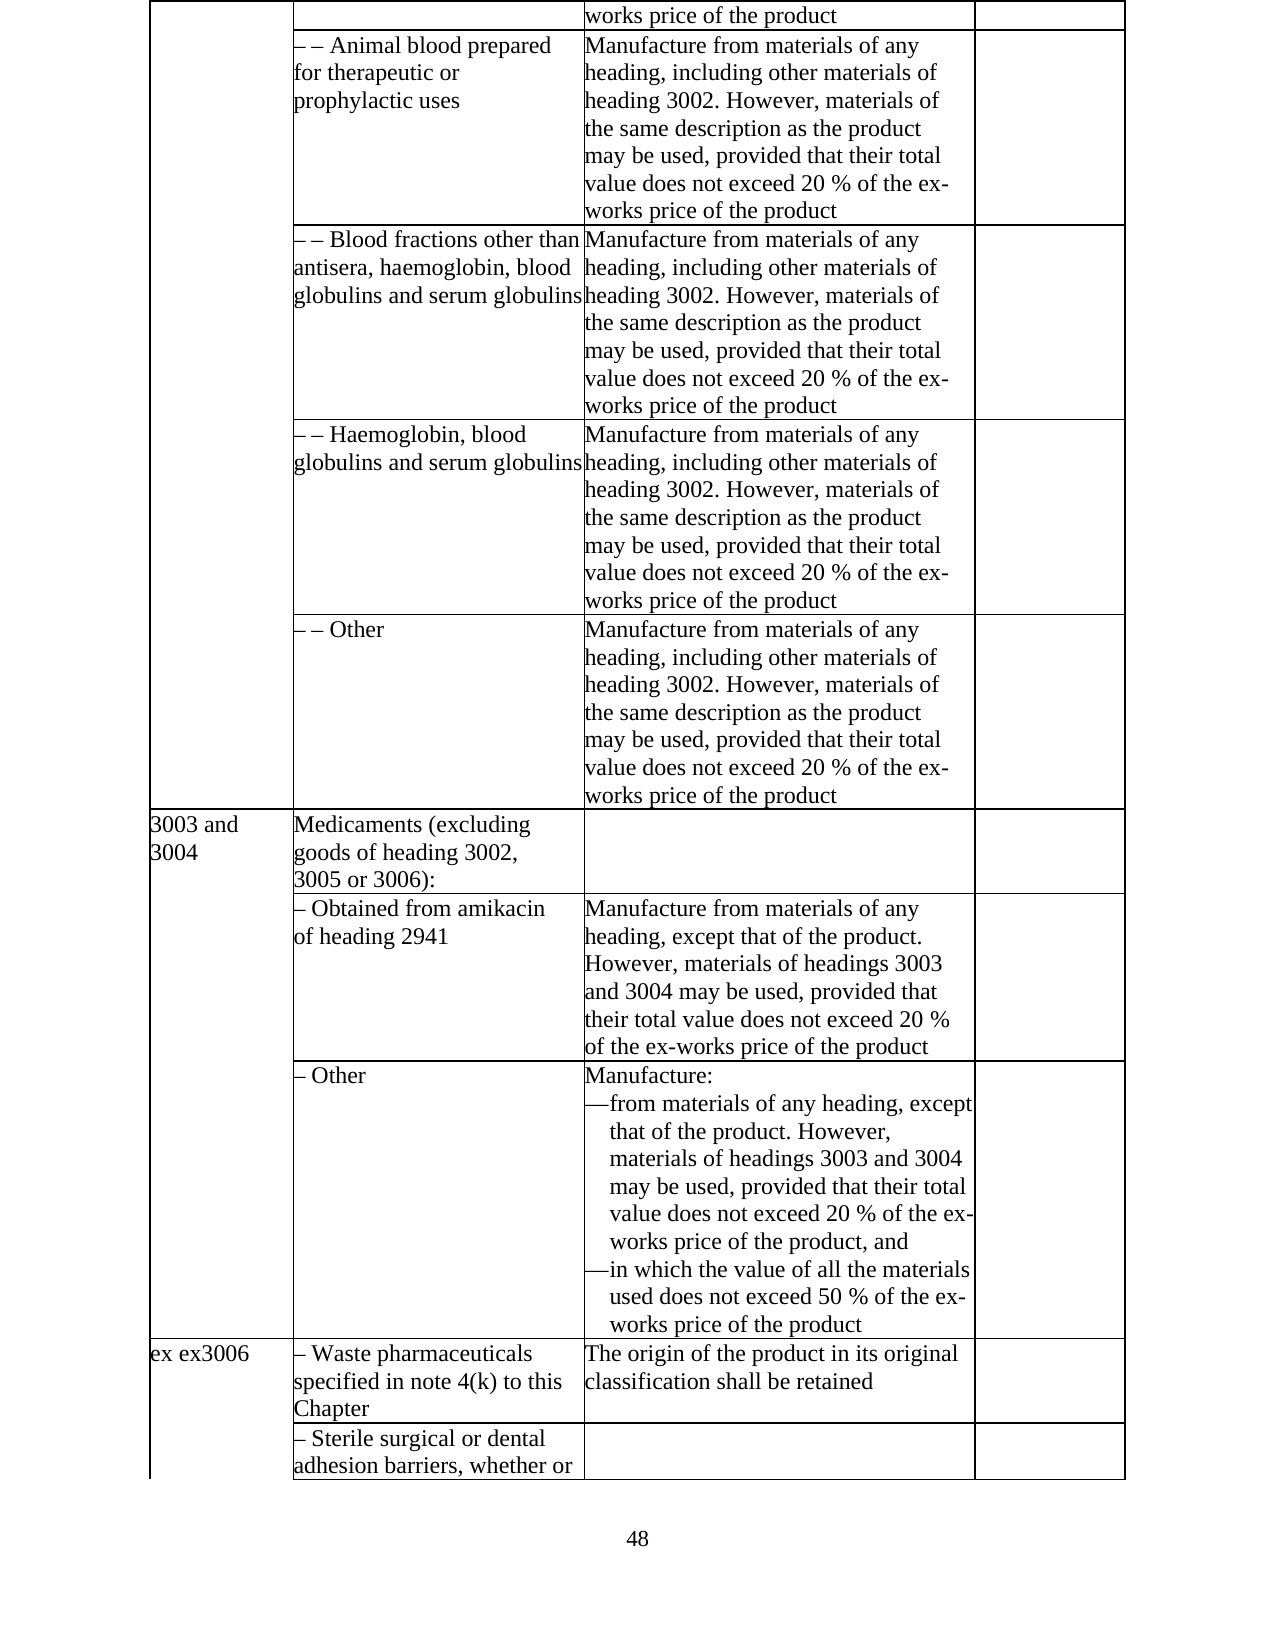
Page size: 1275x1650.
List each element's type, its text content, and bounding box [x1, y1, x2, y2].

table_cell [976, 1424, 1124, 1479]
table_cell [976, 31, 1124, 224]
table_cell [585, 1424, 974, 1479]
table_cell Manufacture from materials of any heading, except that of the product. However, materials of headings 3003 and 3004 may be used, provided that their total value does not exceed 20 % of the ex-works price of the product [585, 894, 974, 1060]
table_cell – – Other [294, 615, 584, 808]
table_cell Manufacture from materials of any heading, including other materials of heading 3002. However, materials of the same description as the product may be used, provided that their total value does not exceed 20 % of the ex-works price of the product [585, 420, 974, 613]
table_cell The origin of the product in its original classification shall be retained [585, 1339, 974, 1422]
table_cell Manufacture from materials of any heading, including other materials of heading 3002. However, materials of the same description as the product may be used, provided that their total value does not exceed 20 % of the ex-works price of the product [585, 615, 974, 808]
table_cell [976, 615, 1124, 808]
table_cell [976, 894, 1124, 1060]
table_cell Manufacture from materials of any heading, including other materials of heading 3002. However, materials of the same description as the product may be used, provided that their total value does not exceed 20 % of the ex-works price of the product [585, 226, 974, 419]
table_header — [585, 1255, 609, 1337]
table_cell [294, 2, 584, 29]
table_cell Manufacture: [585, 1062, 974, 1338]
table_cell [976, 226, 1124, 419]
table_cell Medicaments (excluding goods of heading 3002, 3005 or 3006): [294, 810, 584, 893]
table_cell [585, 810, 974, 893]
table_cell – – Blood fractions other than antisera, haemoglobin, blood globulins and serum globulins [294, 226, 584, 419]
table_cell works price of the product [585, 2, 974, 29]
table_cell – – Haemoglobin, blood globulins and serum globulins [294, 420, 584, 613]
table_cell – – Animal blood prepared for therapeutic or prophylactic uses [294, 31, 584, 224]
table_cell [976, 2, 1124, 29]
table_cell [976, 420, 1124, 613]
table_cell [976, 1339, 1124, 1422]
table_cell – Other [294, 1062, 584, 1338]
table_cell – Sterile surgical or dental adhesion barriers, whether or [294, 1424, 584, 1479]
table_header in which the value of all the materials used does not exceed 50 % of the ex-works price of the product [609, 1255, 974, 1337]
table_cell [151, 2, 293, 808]
table_cell 3003 and 3004 [151, 810, 293, 1338]
table_cell [976, 1062, 1124, 1338]
table_header — [585, 1089, 609, 1255]
table_cell [976, 810, 1124, 893]
table_cell – Obtained from amikacin of heading 2941 [294, 894, 584, 1060]
table_cell ex ex3006 [151, 1339, 293, 1479]
table_header from materials of any heading, except that of the product. However, materials of headings 3003 and 3004 may be used, provided that their total value does not exceed 20 % of the ex-works price of the product, and [609, 1089, 974, 1255]
table_cell – Waste pharmaceuticals specified in note 4(k) to this Chapter [294, 1339, 584, 1422]
table_cell Manufacture from materials of any heading, including other materials of heading 3002. However, materials of the same description as the product may be used, provided that their total value does not exceed 20 % of the ex-works price of the product [585, 31, 974, 224]
